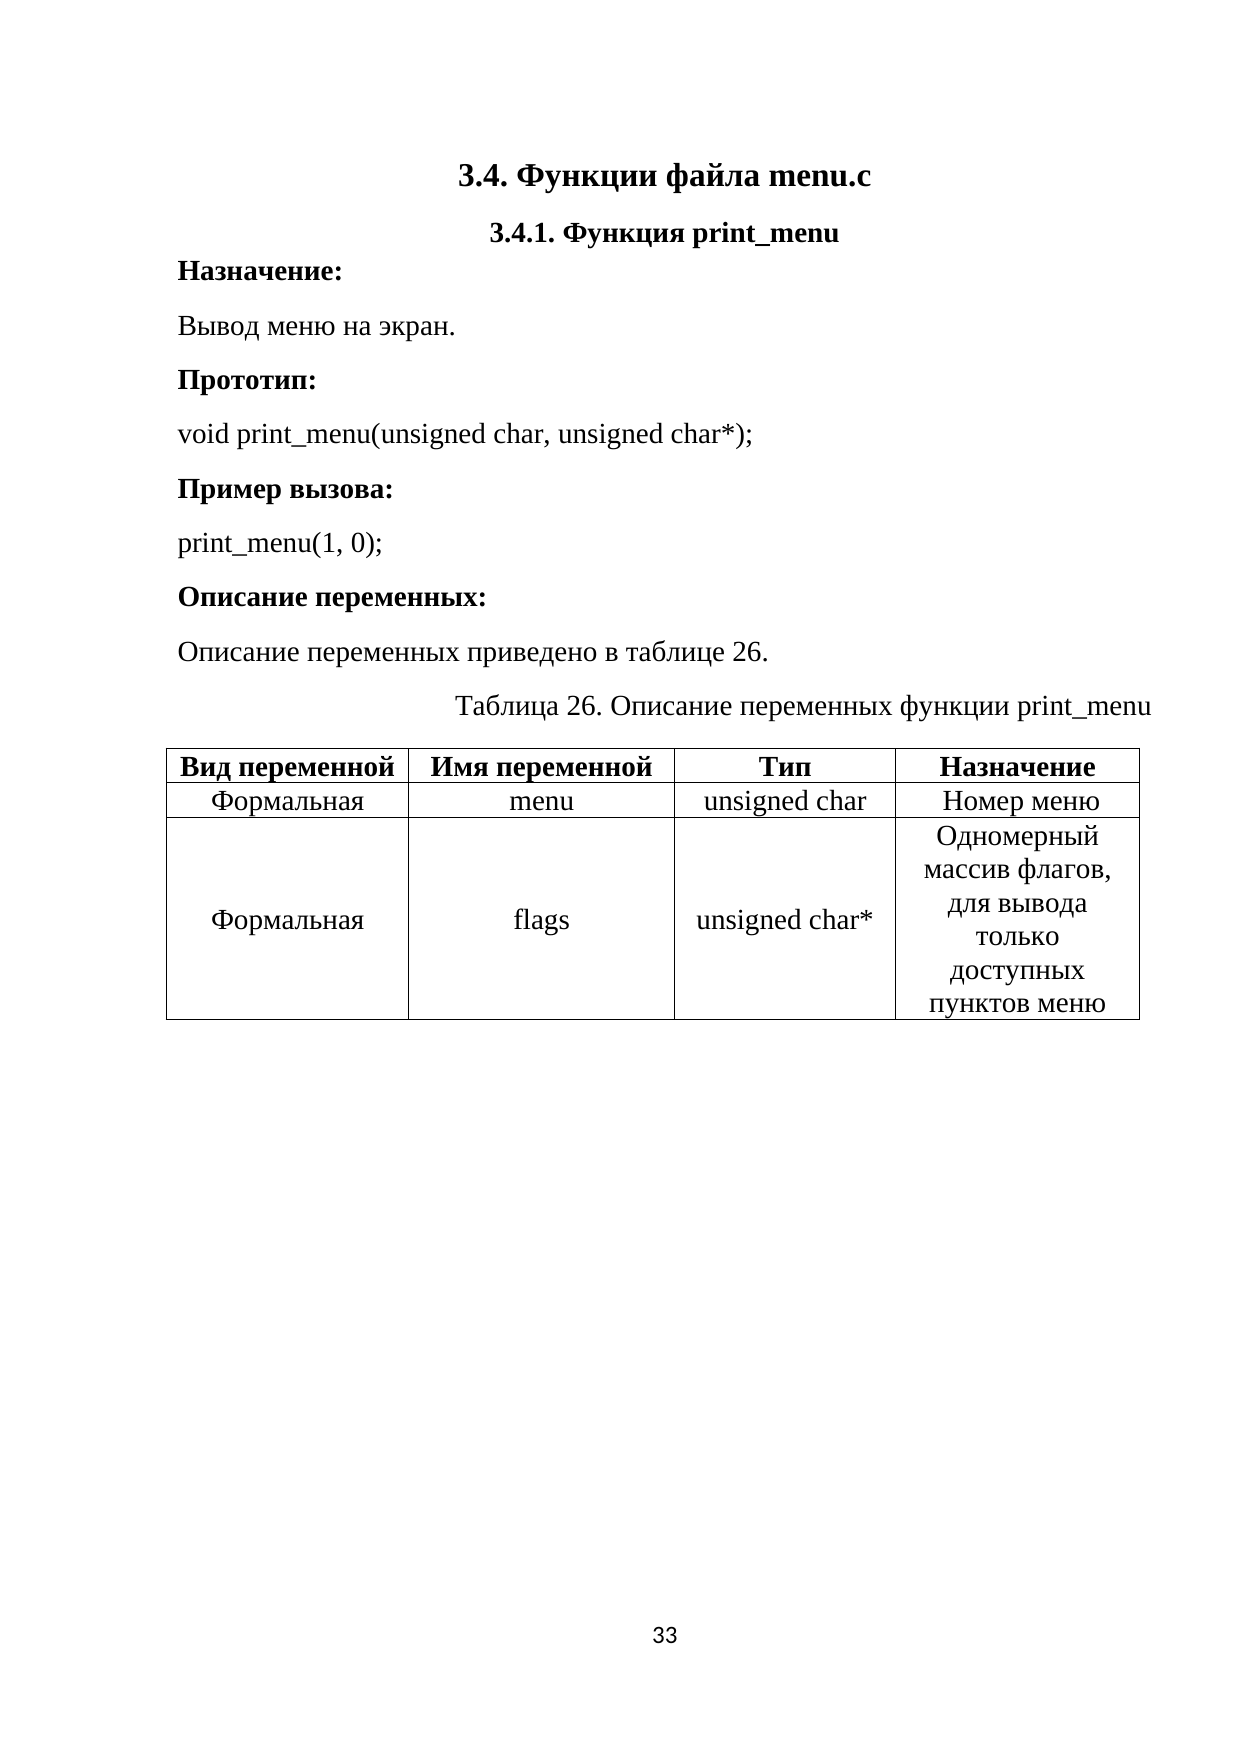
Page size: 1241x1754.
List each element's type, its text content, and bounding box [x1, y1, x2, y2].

table_cell flags [409, 818, 674, 1019]
text Таблица 26. Описание переменных функции print_menu [177, 688, 1152, 722]
table_cell unsigned char* [675, 818, 895, 1019]
table_header Тип [675, 749, 895, 782]
table_cell Одномерный массив флагов, для вывода только доступных пунктов меню [896, 818, 1139, 1019]
text Вывод меню на экран. [177, 308, 1152, 341]
subtitle 3.4.1. Функция print_menu [177, 215, 1152, 248]
text void print_menu(unsigned char, unsigned char*); [177, 416, 1152, 450]
table_header Назначение [896, 749, 1139, 782]
text Пример вызова: [177, 471, 1152, 504]
table_header Вид переменной [167, 749, 408, 782]
table_cell menu [409, 783, 674, 817]
table_cell Номер меню [896, 783, 1139, 817]
table_cell Формальная [167, 783, 408, 817]
subtitle 3.4. Функции файла menu.c [177, 156, 1152, 194]
text Описание переменных: [177, 579, 1152, 613]
text Назначение: [177, 253, 1152, 287]
text print_menu(1, 0); [177, 525, 1152, 559]
text Описание переменных приведено в таблице 26. [177, 634, 1152, 667]
table_header Имя переменной [409, 749, 674, 782]
text Прототип: [177, 362, 1152, 396]
table_cell unsigned char [675, 783, 895, 817]
table_cell Формальная [167, 818, 408, 1019]
